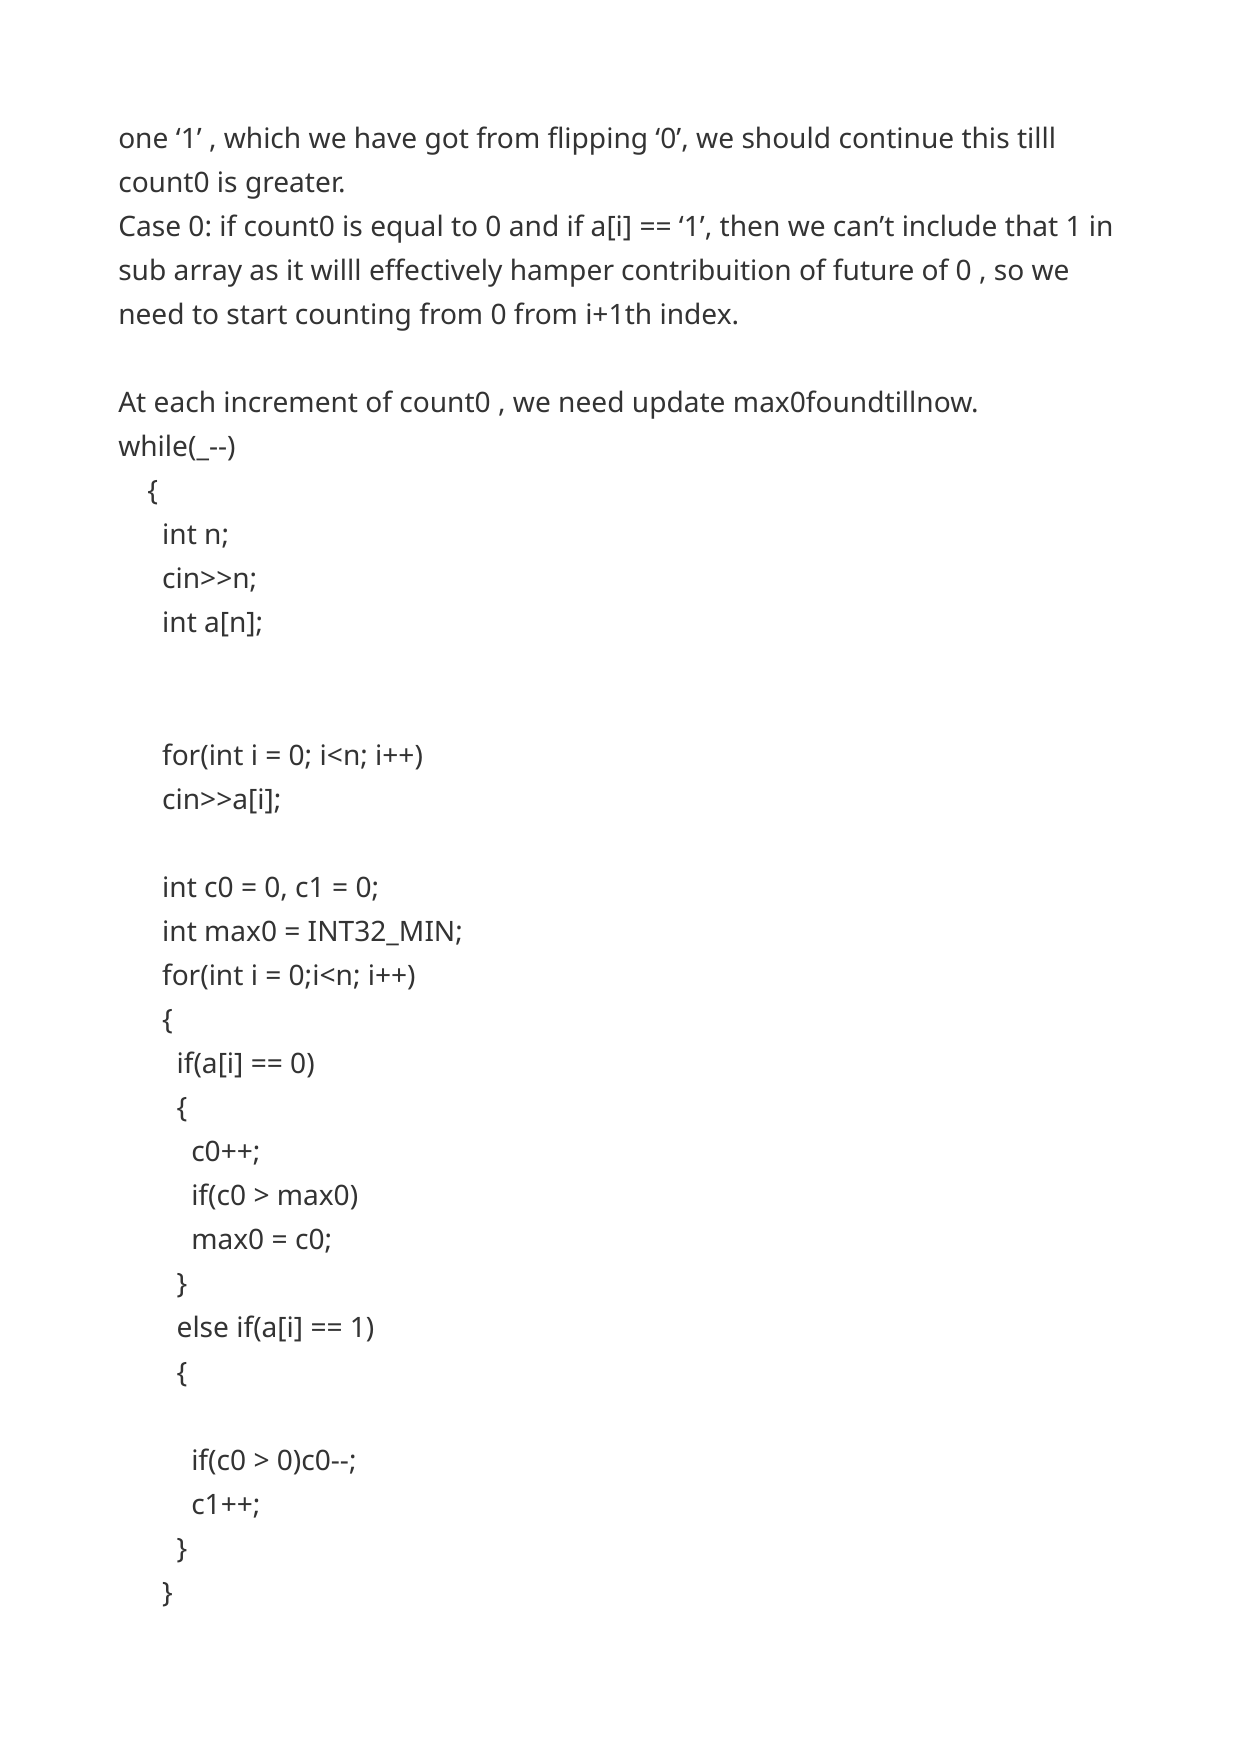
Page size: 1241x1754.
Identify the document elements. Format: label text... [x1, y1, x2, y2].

text if(c0 > max0) [118, 1176, 1122, 1214]
text int c0 = 0, c1 = 0; [118, 867, 1122, 906]
text int n; [118, 515, 1122, 553]
text int max0 = INT32_MIN; [118, 911, 1122, 949]
text { [118, 999, 1122, 1038]
text if(a[i] == 0) [118, 1043, 1122, 1082]
text c0++; [118, 1132, 1122, 1170]
text int a[n]; [118, 603, 1122, 641]
text cin>>n; [118, 559, 1122, 597]
text } [118, 1528, 1122, 1566]
text for(int i = 0; i<n; i++) [118, 735, 1122, 773]
text if(c0 > 0)c0--; [118, 1440, 1122, 1478]
text Case 0: if count0 is equal to 0 and if a[i] == ‘1’, then we can’t include that 1 in sub array as it willl effectively hamper contribuition of future of 0 , so we need to start counting from 0 from i+1th index. [118, 206, 1122, 333]
text At each increment of count0 , we need update max0foundtillnow. [118, 382, 1122, 421]
text while(_--) [118, 427, 1122, 465]
text cin>>a[i]; [118, 779, 1122, 817]
text { [118, 1087, 1122, 1126]
text one ‘1’ , which we have got from flipping ‘0’, we should continue this tilll count0 is greater. [118, 118, 1122, 201]
text for(int i = 0;i<n; i++) [118, 955, 1122, 994]
text else if(a[i] == 1) [118, 1308, 1122, 1346]
text } [118, 1572, 1122, 1611]
text } [118, 1264, 1122, 1302]
text { [118, 471, 1122, 509]
text { [118, 1352, 1122, 1390]
text max0 = c0; [118, 1220, 1122, 1258]
text c1++; [118, 1484, 1122, 1522]
